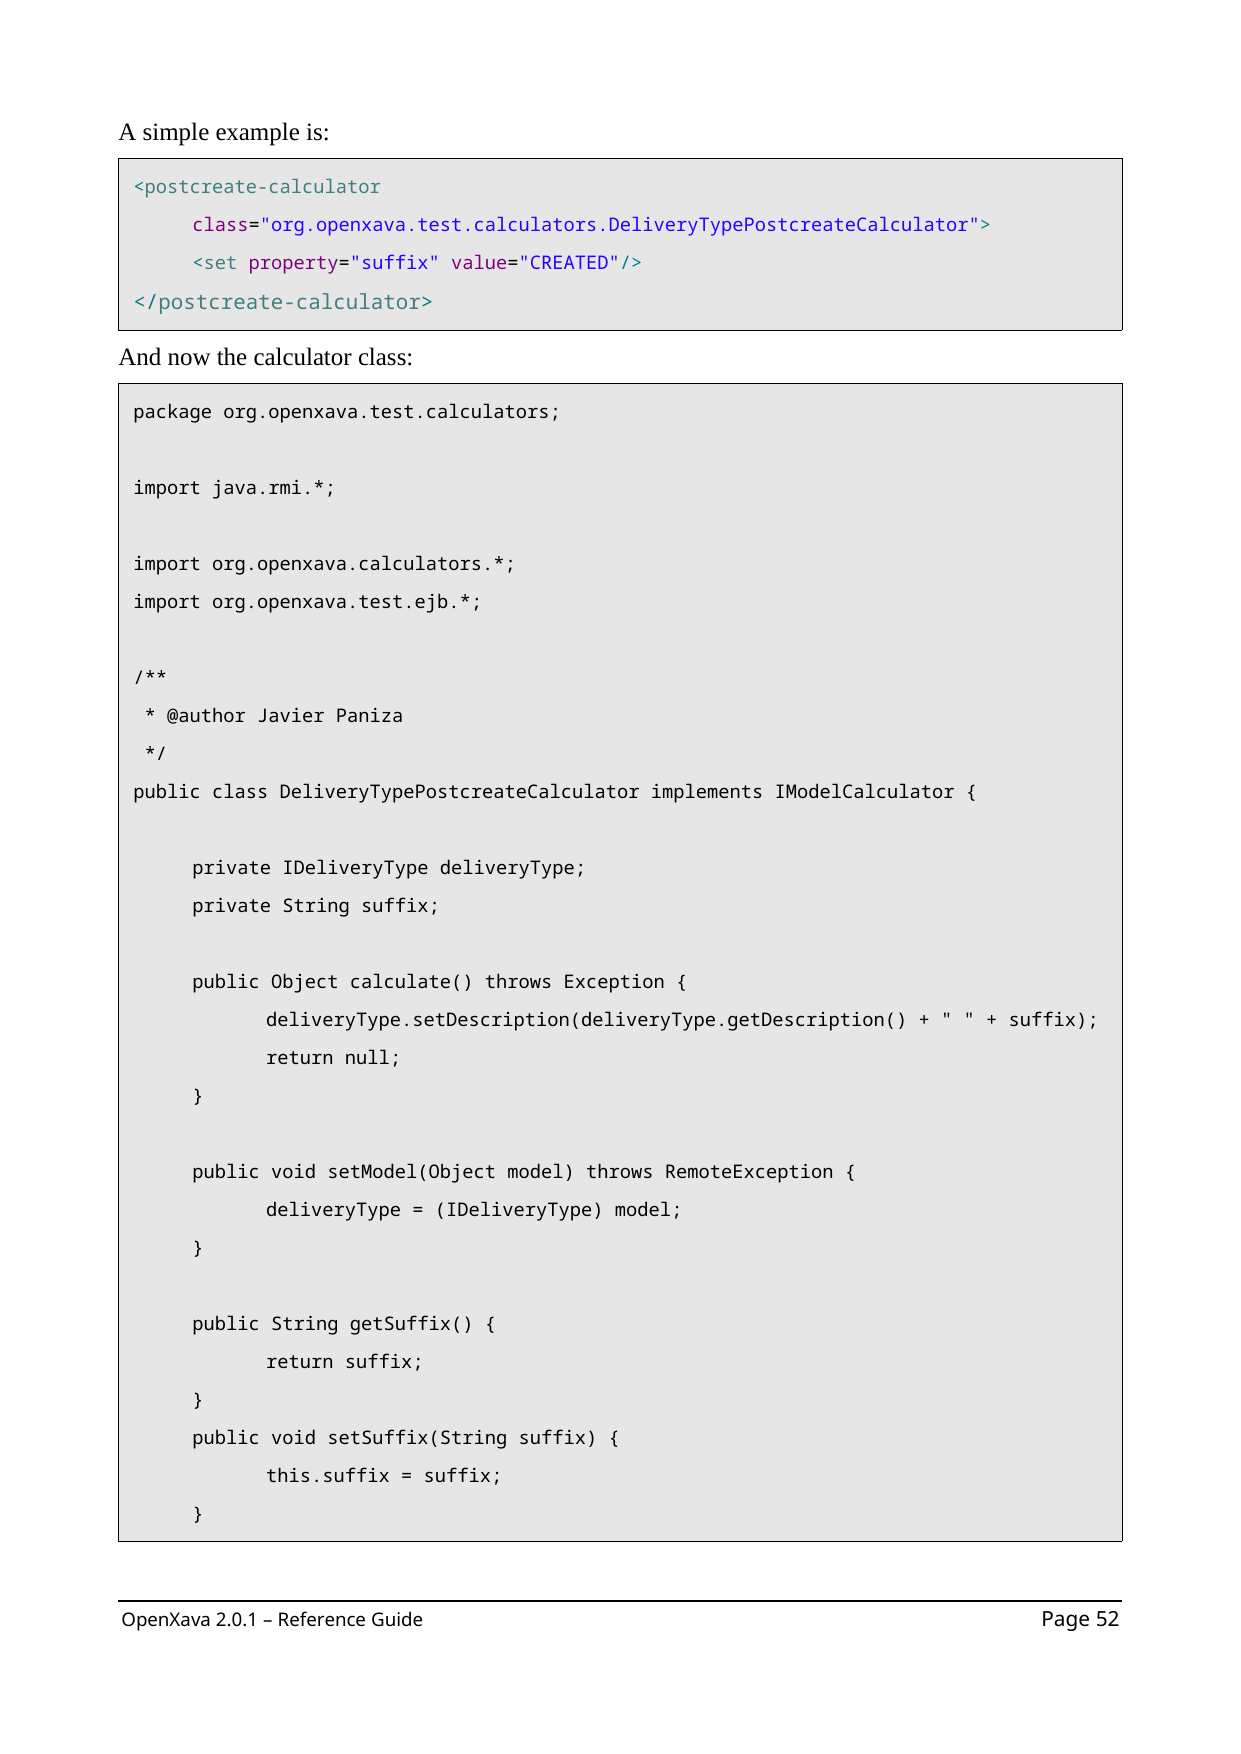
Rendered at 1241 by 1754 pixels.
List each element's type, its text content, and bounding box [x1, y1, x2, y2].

text import org.openxava.calculators.*; [119, 535, 1122, 573]
text import org.openxava.test.ejb.*; [119, 573, 1122, 611]
text import java.rmi.*; [119, 459, 1122, 497]
text return null; [119, 1029, 1122, 1067]
text public Object calculate() throws Exception { [119, 953, 1122, 991]
text </postcreate-calculator> [119, 272, 1122, 330]
text } [119, 1486, 1122, 1541]
text And now the calculator class: [118, 343, 1122, 371]
text <set property="suffix" value="CREATED"/> [119, 234, 1122, 272]
text public String getSuffix() { [119, 1296, 1122, 1334]
text /** [119, 649, 1122, 687]
text return suffix; [119, 1334, 1122, 1372]
text * @author Javier Paniza [119, 687, 1122, 725]
text class="org.openxava.test.calculators.DeliveryTypePostcreateCalculator"> [119, 196, 1122, 234]
text private IDeliveryType deliveryType; [119, 839, 1122, 877]
text private String suffix; [119, 877, 1122, 915]
text this.suffix = suffix; [119, 1448, 1122, 1486]
text */ [119, 725, 1122, 763]
text public void setModel(Object model) throws RemoteException { [119, 1143, 1122, 1182]
text deliveryType = (IDeliveryType) model; [119, 1182, 1122, 1219]
text <postcreate-calculator [119, 159, 1122, 196]
text } [119, 1372, 1122, 1410]
text deliveryType.setDescription(deliveryType.getDescription() + " " + suffix); [119, 991, 1122, 1029]
text } [119, 1219, 1122, 1258]
text A simple example is: [118, 118, 1122, 146]
text } [119, 1067, 1122, 1106]
text package org.openxava.test.calculators; [119, 384, 1122, 421]
text public class DeliveryTypePostcreateCalculator implements IModelCalculator { [119, 763, 1122, 801]
text public void setSuffix(String suffix) { [119, 1410, 1122, 1448]
